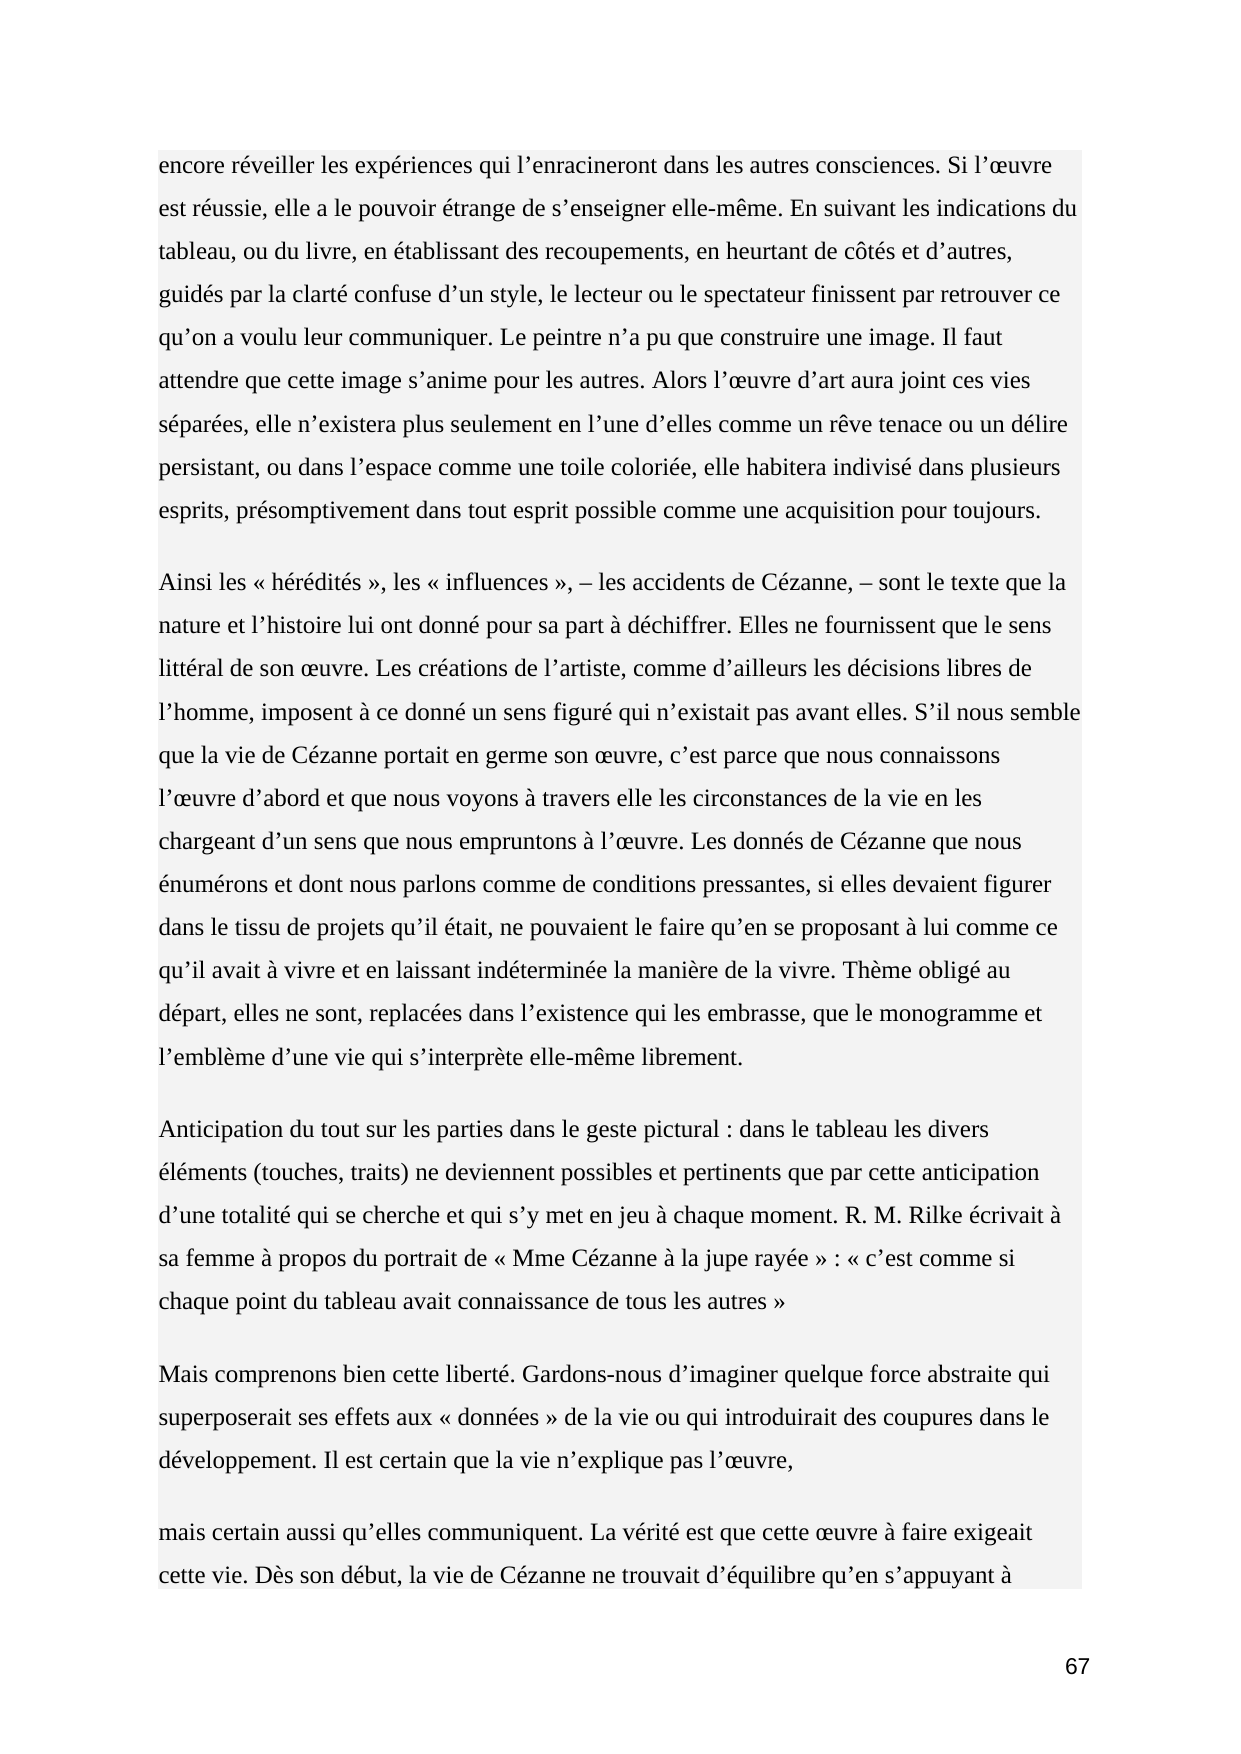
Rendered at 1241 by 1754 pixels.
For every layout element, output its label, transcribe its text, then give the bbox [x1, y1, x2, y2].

text encore réveiller les expériences qui l’enracineront dans les autres consciences. Si l’œuvre est réussie, elle a le pouvoir étrange de s’enseigner elle-même. En suivant les indications du tableau, ou du livre, en établissant des recoupements, en heurtant de côtés et d’autres, guidés par la clarté confuse d’un style, le lecteur ou le spectateur finissent par retrouver ce qu’on a voulu leur communiquer. Le peintre n’a pu que construire une image. Il faut attendre que cette image s’anime pour les autres. Alors l’œuvre d’art aura joint ces vies séparées, elle n’existera plus seulement en l’une d’elles comme un rêve tenace ou un délire persistant, ou dans l’espace comme une toile coloriée, elle habitera indivisé dans plusieurs esprits, présomptivement dans tout esprit possible comme une acquisition pour toujours. [158, 150, 1082, 524]
text Mais comprenons bien cette liberté. Gardons-nous d’imaginer quelque force abstraite qui superposerait ses effets aux « données » de la vie ou qui introduirait des coupures dans le développement. Il est certain que la vie n’explique pas l’œuvre, [158, 1359, 1082, 1474]
text Ainsi les « hérédités », les « influences », – les accidents de Cézanne, – sont le texte que la nature et l’histoire lui ont donné pour sa part à déchiffrer. Elles ne fournissent que le sens littéral de son œuvre. Les créations de l’artiste, comme d’ailleurs les décisions libres de l’homme, imposent à ce donné un sens figuré qui n’existait pas avant elles. S’il nous semble que la vie de Cézanne portait en germe son œuvre, c’est parce que nous connaissons l’œuvre d’abord et que nous voyons à travers elle les circonstances de la vie en les chargeant d’un sens que nous empruntons à l’œuvre. Les donnés de Cézanne que nous énumérons et dont nous parlons comme de conditions pressantes, si elles devaient figurer dans le tissu de projets qu’il était, ne pouvaient le faire qu’en se proposant à lui comme ce qu’il avait à vivre et en laissant indéterminée la manière de la vivre. Thème obligé au départ, elles ne sont, replacées dans l’existence qui les embrasse, que le monogramme et l’emblème d’une vie qui s’interprète elle-même librement. [158, 567, 1082, 1070]
text Anticipation du tout sur les parties dans le geste pictural : dans le tableau les divers éléments (touches, traits) ne deviennent possibles et pertinents que par cette anticipation d’une totalité qui se cherche et qui s’y met en jeu à chaque moment. R. M. Rilke écrivait à sa femme à propos du portrait de « Mme Cézanne à la jupe rayée » : « c’est comme si chaque point du tableau avait connaissance de tous les autres » [158, 1114, 1082, 1315]
text mais certain aussi qu’elles communiquent. La vérité est que cette œuvre à faire exigeait cette vie. Dès son début, la vie de Cézanne ne trouvait d’équilibre qu’en s’appuyant à [158, 1517, 1082, 1589]
